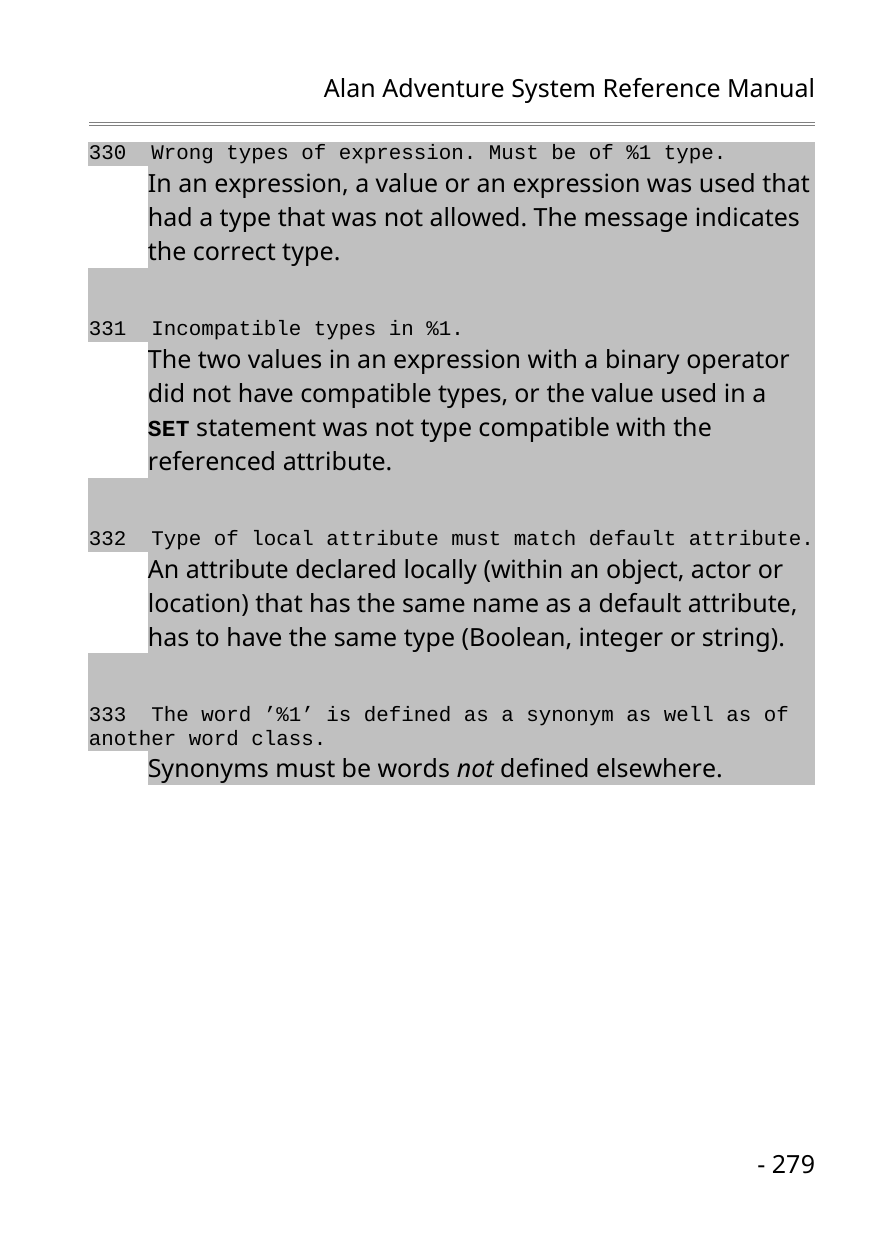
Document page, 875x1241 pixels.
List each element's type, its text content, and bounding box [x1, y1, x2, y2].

text 331 Incompatible types in %1. [88, 318, 815, 342]
text 332 Type of local attribute must match default attribute. [88, 528, 815, 552]
text An attribute declared locally (within an object, actor or location) that has the same name as a default attribute, has to have the same type (Boolean, integer or string). [148, 552, 815, 653]
text In an expression, a value or an expression was used that had a type that was not allowed. The message indicates the correct type. [148, 166, 815, 268]
text 333 The word ’%1’ is defined as a synonym as well as of another word class. [88, 703, 815, 751]
text The two values in an expression with a binary operator did not have compatible types, or the value used in a SET statement was not type compatible with the referenced attribute. [148, 342, 815, 478]
text 330 Wrong types of expression. Must be of %1 type. [88, 142, 815, 166]
text Synonyms must be words not defined elsewhere. [148, 751, 815, 785]
